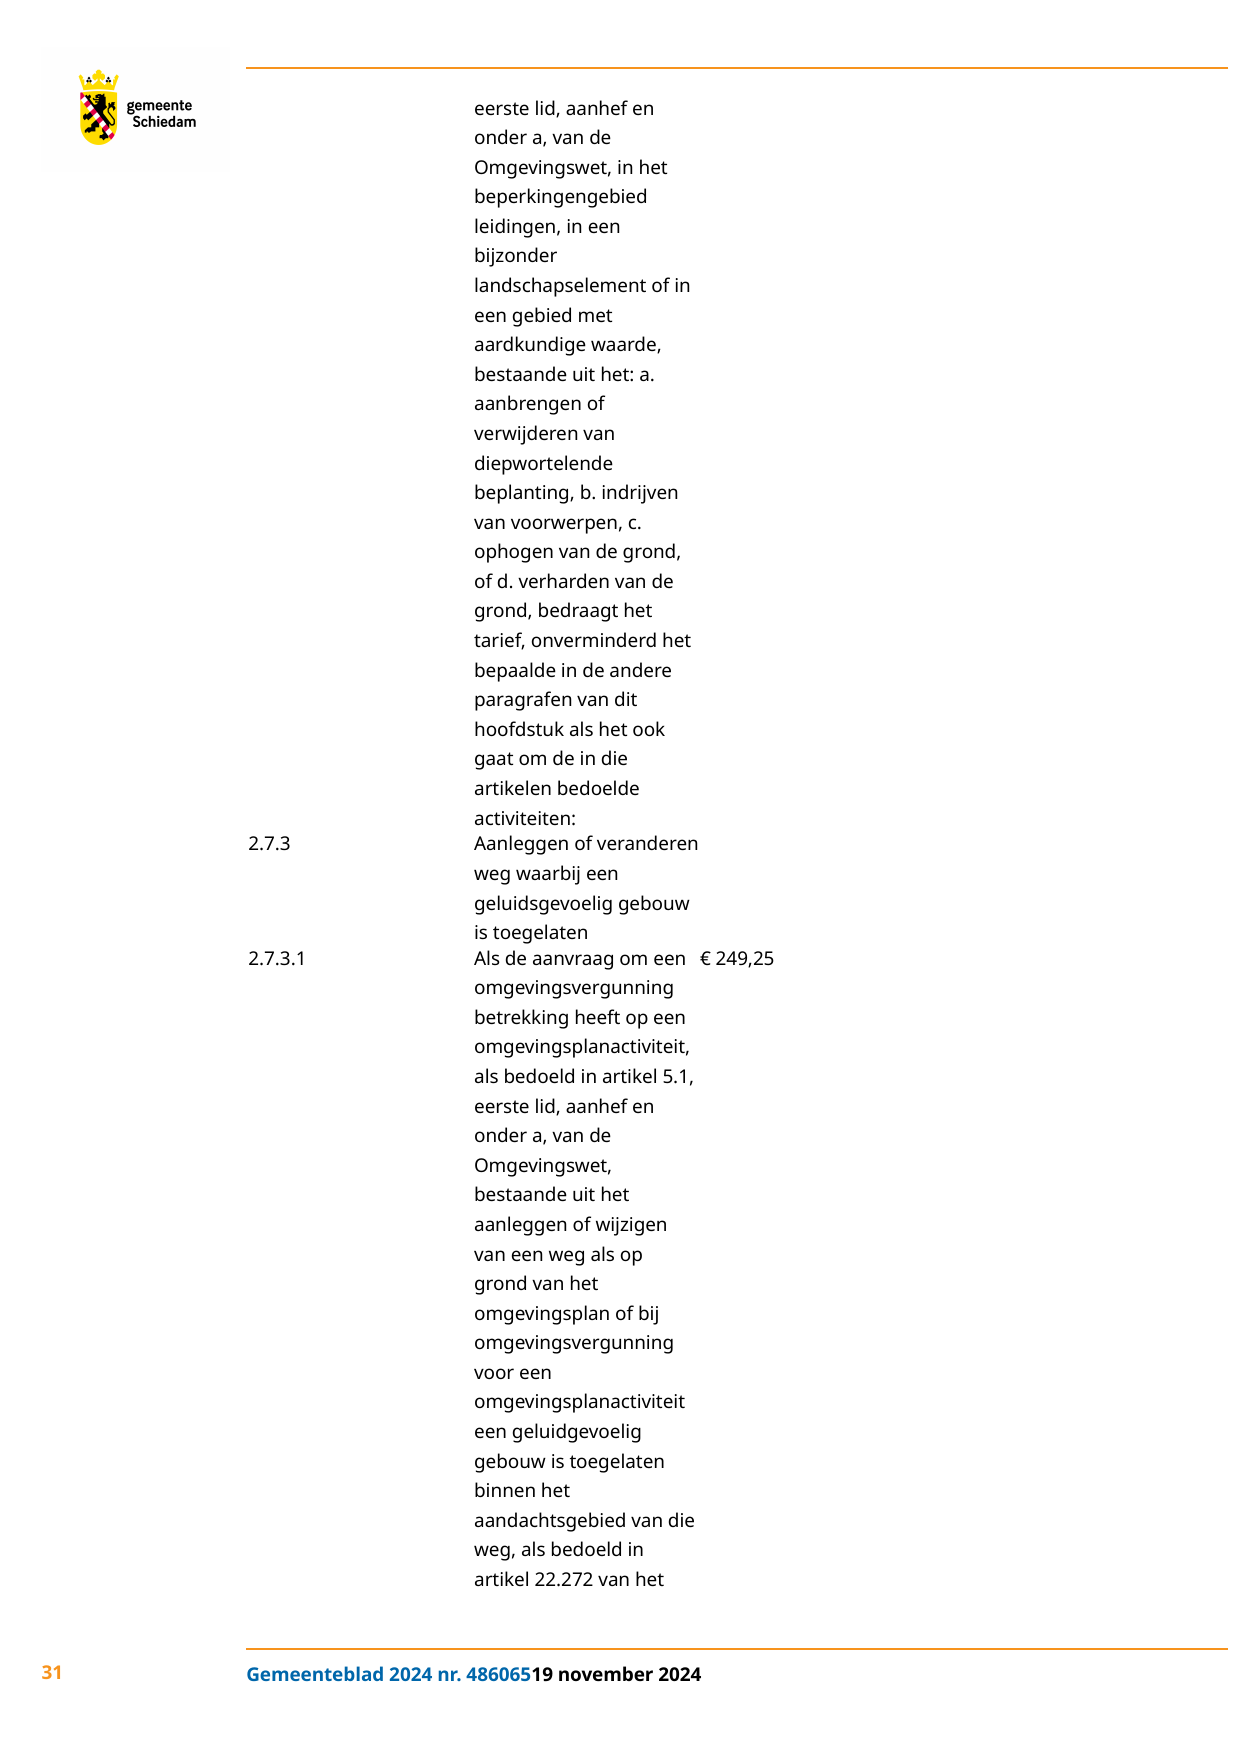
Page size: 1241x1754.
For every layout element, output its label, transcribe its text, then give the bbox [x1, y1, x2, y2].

table_cell € 249,25 [700, 945, 926, 1592]
table_cell Als de aanvraag om een omgevingsvergunning betrekking heeft op een omgevingsplanactiviteit, als bedoeld in artikel 5.1, eerste lid, aanhef en onder a, van de Omgevingswet, bestaande uit het aanleggen of wijzigen van een weg als op grond van het omgevingsplan of bij omgevingsvergunning voor een omgevingsplanactiviteit een geluidgevoelig gebouw is toegelaten binnen het aandachtsgebied van die weg, als bedoeld in artikel 22.272 van het [474, 945, 700, 1592]
table_cell [926, 945, 1152, 1592]
table_cell [700, 831, 926, 945]
table_cell Aanleggen of veranderen weg waarbij een geluidsgevoelig gebouw is toegelaten [474, 831, 700, 945]
table_cell [248, 95, 474, 831]
table_cell eerste lid, aanhef en onder a, van de Omgevingswet, in het beperkingengebied leidingen, in een bijzonder landschapselement of in een gebied met aardkundige waarde, bestaande uit het: a. aanbrengen of verwijderen van diepwortelende beplanting, b. indrijven van voorwerpen, c. ophogen van de grond, of d. verharden van de grond, bedraagt het tarief, onverminderd het bepaalde in de andere paragrafen van dit hoofdstuk als het ook gaat om de in die artikelen bedoelde activiteiten: [474, 95, 700, 831]
table_cell [926, 95, 1152, 831]
table_cell 2.7.3.1 [248, 945, 474, 1592]
table_cell [700, 95, 926, 831]
picture [41, 47, 231, 172]
table_cell [926, 831, 1152, 945]
table_cell 2.7.3 [248, 831, 474, 945]
